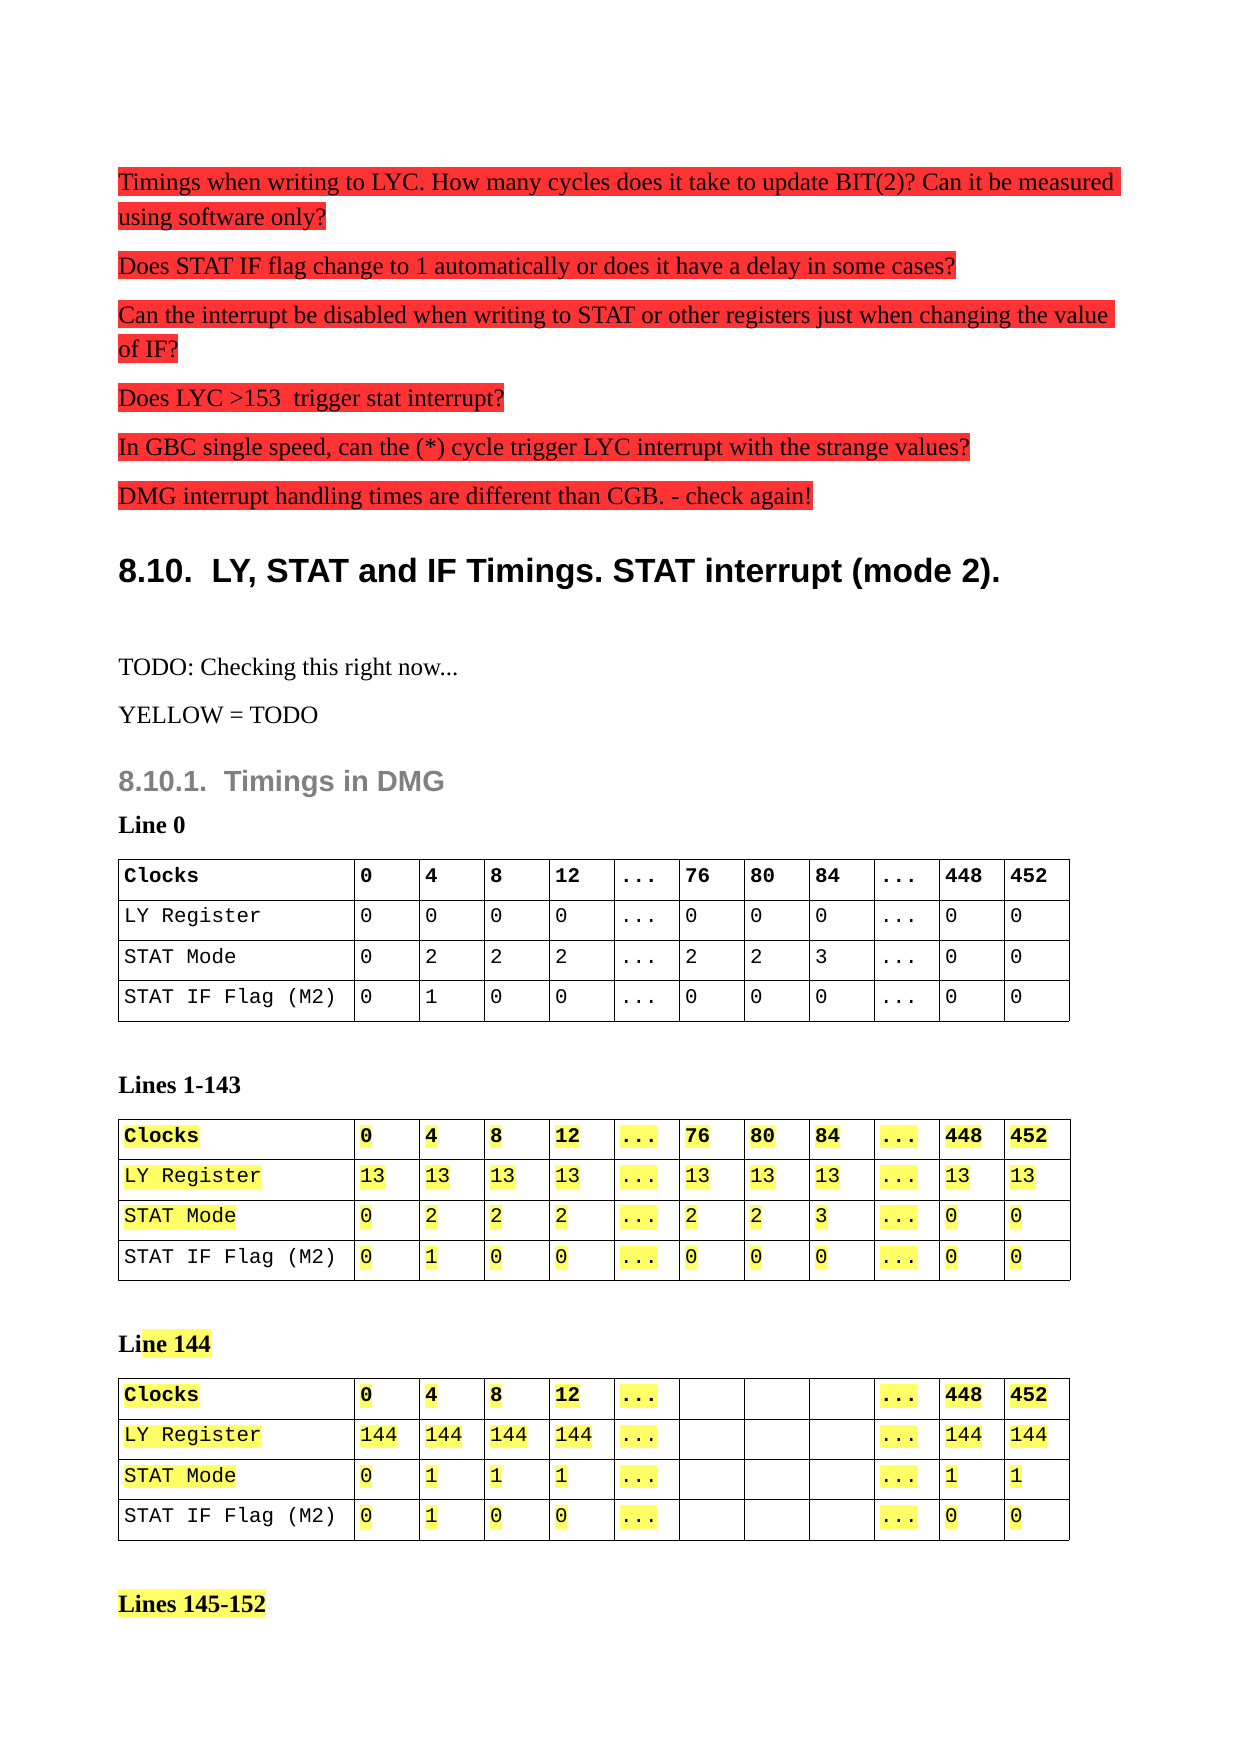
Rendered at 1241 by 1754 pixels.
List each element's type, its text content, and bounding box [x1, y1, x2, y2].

table_header 4 [420, 860, 484, 900]
table_header 80 [745, 1120, 809, 1159]
table_cell 0 [355, 981, 419, 1021]
table_cell 1 [550, 1460, 614, 1499]
table_cell ... [875, 1241, 939, 1280]
table_cell ... [615, 1420, 679, 1459]
table_cell 0 [680, 901, 744, 940]
table_cell ... [875, 901, 939, 940]
table_cell 1 [420, 981, 484, 1021]
text Does LYC >153 trigger stat interrupt? [118, 383, 1122, 412]
table_cell 13 [485, 1160, 549, 1199]
table_cell 0 [420, 901, 484, 940]
table_cell 2 [485, 1201, 549, 1240]
table_cell 13 [745, 1160, 809, 1199]
table_header 0 [355, 1120, 419, 1159]
table_cell [680, 1500, 744, 1539]
table_header 8 [485, 860, 549, 900]
table_cell 0 [550, 901, 614, 940]
table_cell [810, 1500, 874, 1539]
table_cell [745, 1460, 809, 1499]
table_cell 0 [1005, 1500, 1069, 1539]
table_cell STAT IF Flag (M2) [119, 1500, 354, 1539]
table_header 4 [420, 1120, 484, 1159]
table_cell 0 [550, 1241, 614, 1280]
table_cell 0 [1005, 901, 1069, 940]
table_header 80 [745, 860, 809, 900]
table_cell [680, 1420, 744, 1459]
table_cell LY Register [119, 901, 354, 940]
table_header 84 [810, 860, 874, 900]
text In GBC single speed, can the (*) cycle trigger LYC interrupt with the strange values? [118, 432, 1122, 461]
table_header 452 [1005, 860, 1069, 900]
table_cell 0 [940, 1201, 1004, 1240]
table_header ... [875, 860, 939, 900]
table_cell 0 [1005, 941, 1069, 980]
table_cell 0 [550, 1500, 614, 1539]
table_cell 0 [810, 901, 874, 940]
table_cell 13 [1005, 1160, 1070, 1199]
table_cell 13 [355, 1160, 419, 1199]
table_cell ... [615, 941, 679, 980]
table_cell 2 [550, 941, 614, 980]
table_header ... [615, 1379, 679, 1419]
table_cell 2 [745, 941, 809, 980]
table_header 8 [485, 1379, 549, 1419]
table_cell ... [875, 941, 939, 980]
text Does STAT IF flag change to 1 automatically or does it have a delay in some cases? [118, 251, 1122, 279]
table_cell 0 [940, 1500, 1004, 1539]
table_header ... [615, 1120, 679, 1159]
table_cell 0 [485, 981, 549, 1021]
table_cell ... [615, 1160, 679, 1199]
table_cell 1 [1005, 1460, 1069, 1499]
table_cell LY Register [119, 1420, 354, 1459]
table_cell 2 [420, 941, 484, 980]
table_cell [745, 1420, 809, 1459]
table_cell 0 [485, 1241, 549, 1280]
table_cell 0 [485, 1500, 549, 1539]
table_cell 0 [940, 1241, 1004, 1280]
table_header 448 [940, 1120, 1004, 1159]
table_cell 2 [680, 1201, 744, 1240]
table_cell 0 [1005, 1241, 1070, 1280]
table_cell 13 [420, 1160, 484, 1199]
table_cell 0 [1005, 981, 1069, 1021]
table_header 76 [680, 1120, 744, 1159]
table_cell [810, 1460, 874, 1499]
table_cell 0 [810, 1241, 874, 1280]
table_cell 144 [940, 1420, 1004, 1459]
table_cell 2 [745, 1201, 809, 1240]
table_cell ... [875, 1160, 939, 1199]
table_cell 1 [940, 1460, 1004, 1499]
table_cell 2 [420, 1201, 484, 1240]
table_cell 3 [810, 941, 874, 980]
table_cell 0 [940, 901, 1004, 940]
table_cell STAT Mode [119, 1201, 354, 1240]
table_cell LY Register [119, 1160, 354, 1199]
table_cell [680, 1460, 744, 1499]
table_header 12 [550, 1120, 614, 1159]
table_cell 0 [550, 981, 614, 1021]
table_cell 1 [420, 1241, 484, 1280]
table_cell ... [615, 1241, 679, 1280]
table_header 84 [810, 1120, 874, 1159]
table_cell 0 [1005, 1201, 1070, 1240]
table_cell 0 [745, 981, 809, 1021]
table_cell 0 [940, 981, 1004, 1021]
table_cell [810, 1420, 874, 1459]
table_cell STAT IF Flag (M2) [119, 981, 354, 1021]
table_cell ... [615, 981, 679, 1021]
table_cell 1 [420, 1460, 484, 1499]
table_cell 2 [680, 941, 744, 980]
table_header 448 [940, 1379, 1004, 1419]
text Line 144 [118, 1329, 1122, 1358]
table_cell 0 [355, 941, 419, 980]
table_cell 0 [355, 1201, 419, 1240]
subtitle LY, STAT and IF Timings. STAT interrupt (mode 2). [118, 551, 1122, 590]
table_cell 0 [940, 941, 1004, 980]
table_cell 0 [355, 901, 419, 940]
table_cell ... [615, 1460, 679, 1499]
table_cell ... [875, 1201, 939, 1240]
text TODO: Checking this right now... [118, 652, 1122, 680]
table_header 448 [940, 860, 1004, 900]
table_cell 0 [745, 1241, 809, 1280]
table_cell 0 [355, 1500, 419, 1539]
text DMG interrupt handling times are different than CGB. - check again! [118, 481, 1122, 510]
table_header [810, 1379, 874, 1419]
table_cell 2 [550, 1201, 614, 1240]
table_cell 0 [810, 981, 874, 1021]
table_header 12 [550, 860, 614, 900]
table_cell 0 [745, 901, 809, 940]
text Lines 1-143 [118, 1070, 1122, 1098]
text Lines 145-152 [118, 1589, 1122, 1617]
table_header 76 [680, 860, 744, 900]
table_cell ... [875, 1500, 939, 1539]
table_cell 13 [810, 1160, 874, 1199]
table_cell 144 [1005, 1420, 1069, 1459]
table_cell ... [875, 981, 939, 1021]
text Line 0 [118, 810, 1122, 839]
table_header 0 [355, 1379, 419, 1419]
table_cell 144 [485, 1420, 549, 1459]
table_header 452 [1005, 1379, 1069, 1419]
table_header 0 [355, 860, 419, 900]
table_cell 0 [680, 1241, 744, 1280]
text Can the interrupt be disabled when writing to STAT or other registers just when changing the value of IF? [118, 300, 1122, 363]
table_cell ... [615, 901, 679, 940]
table_cell STAT Mode [119, 1460, 354, 1499]
table_cell 1 [420, 1500, 484, 1539]
table_cell STAT Mode [119, 941, 354, 980]
table_cell ... [875, 1420, 939, 1459]
table_cell 13 [550, 1160, 614, 1199]
text Timings when writing to LYC. How many cycles does it take to update BIT(2)? Can it be measured using software only? [118, 167, 1122, 230]
table_header [745, 1379, 809, 1419]
table_header ... [875, 1379, 939, 1419]
table_cell 0 [355, 1460, 419, 1499]
table_cell 0 [355, 1241, 419, 1280]
table_header Clocks [119, 1379, 354, 1419]
table_cell 2 [485, 941, 549, 980]
table_header 8 [485, 1120, 549, 1159]
table_cell 3 [810, 1201, 874, 1240]
table_cell 144 [550, 1420, 614, 1459]
table_header 452 [1005, 1120, 1070, 1159]
table_cell STAT IF Flag (M2) [119, 1241, 354, 1280]
table_cell ... [615, 1201, 679, 1240]
table_header ... [615, 860, 679, 900]
table_cell 13 [940, 1160, 1004, 1199]
table_header ... [875, 1120, 939, 1159]
subtitle Timings in DMG [118, 764, 1122, 798]
table_cell 0 [680, 981, 744, 1021]
table_header Clocks [119, 1120, 354, 1159]
text YELLOW = TODO [118, 701, 1122, 729]
table_cell 144 [355, 1420, 419, 1459]
table_cell 144 [420, 1420, 484, 1459]
table_header 4 [420, 1379, 484, 1419]
table_header [680, 1379, 744, 1419]
table_header Clocks [119, 860, 354, 900]
table_cell 0 [485, 901, 549, 940]
table_cell ... [875, 1460, 939, 1499]
table_header 12 [550, 1379, 614, 1419]
table_cell ... [615, 1500, 679, 1539]
table_cell [745, 1500, 809, 1539]
table_cell 13 [680, 1160, 744, 1199]
table_cell 1 [485, 1460, 549, 1499]
